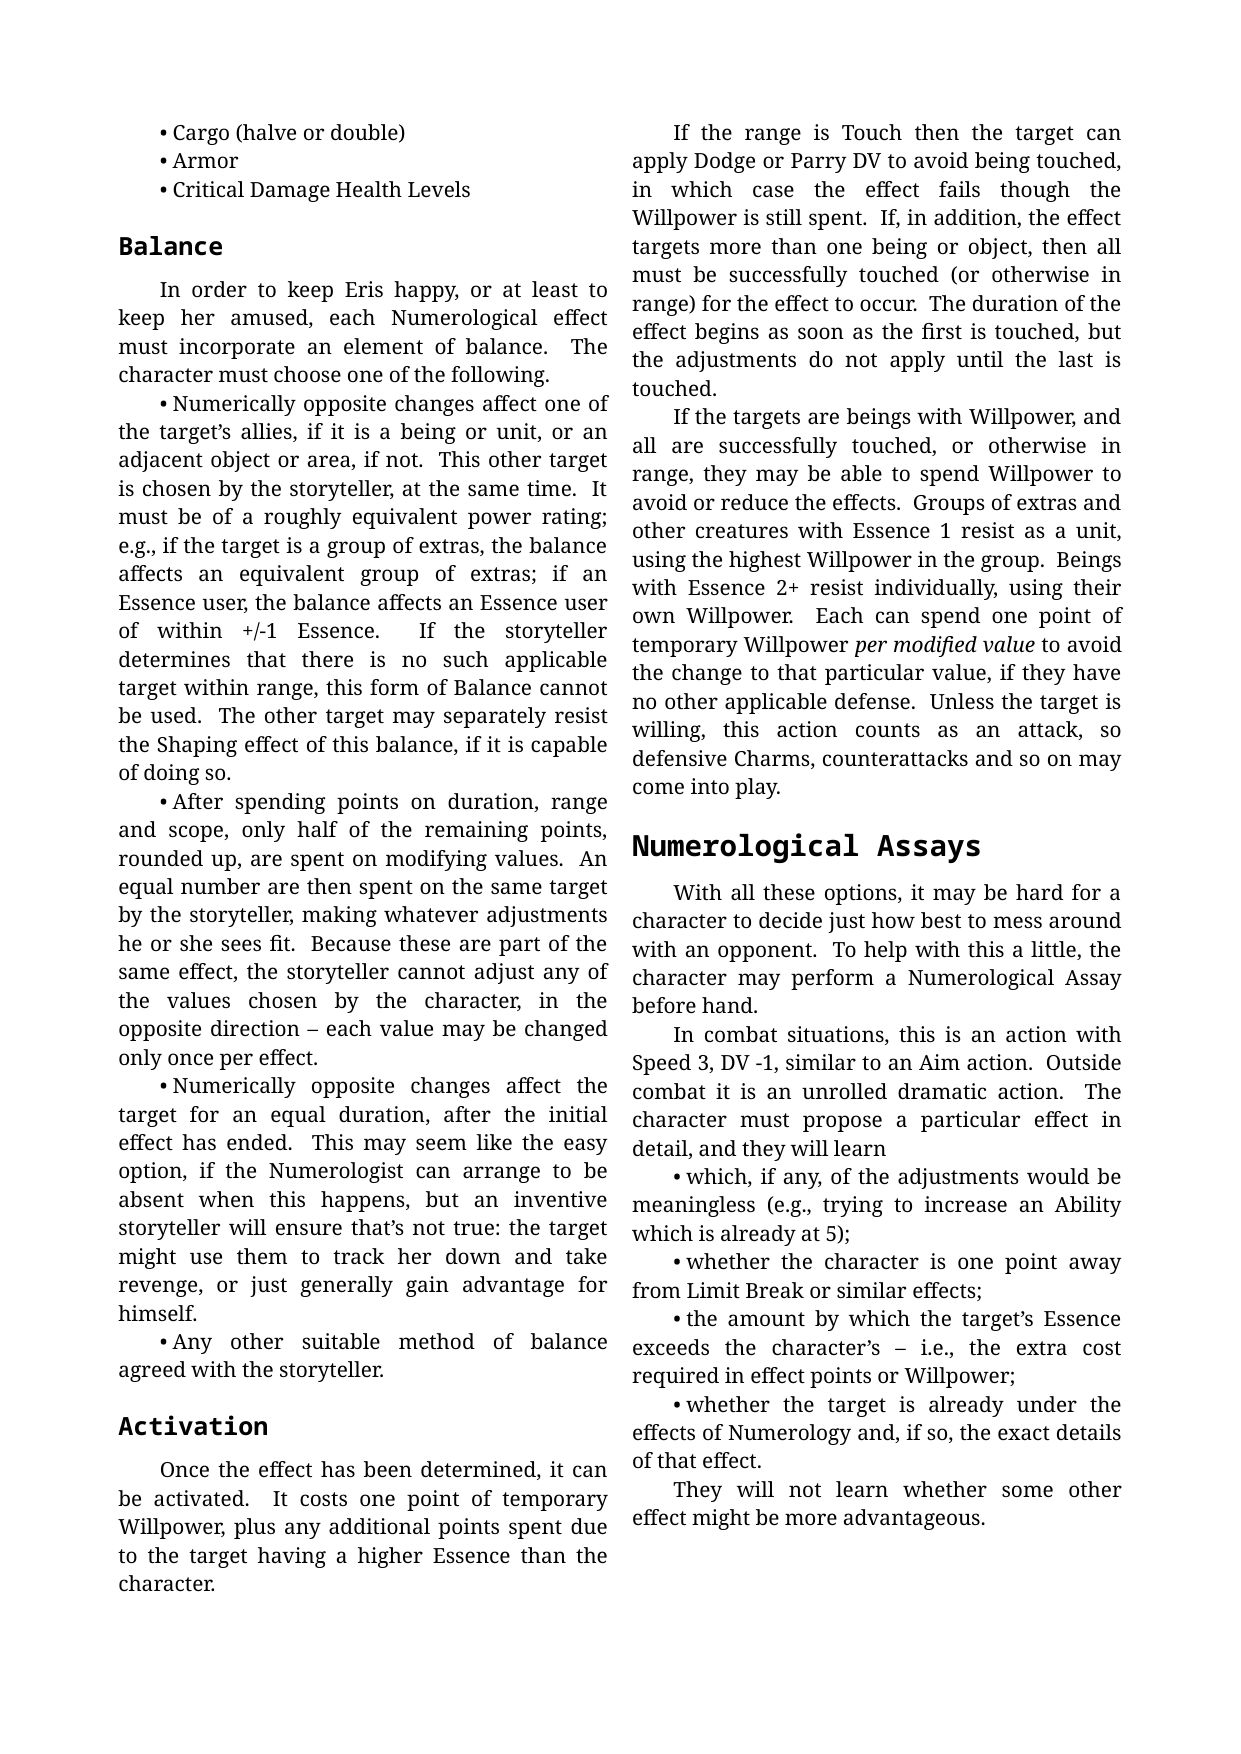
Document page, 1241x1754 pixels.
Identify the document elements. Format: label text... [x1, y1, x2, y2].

list whether the target is already under the effects of Numerology and, if so, the exact details of that effect. [632, 1390, 1122, 1475]
list which, if any, of the adjustments would be meaningless (e.g., trying to increase an Ability which is already at 5); [632, 1162, 1122, 1247]
list Numerically opposite changes affect the target for an equal duration, after the initial effect has ended. This may seem like the easy option, if the Numerologist can arrange to be absent when this happens, but an inventive storyteller will ensure that’s not true: the target might use them to track her down and take revenge, or just generally gain advantage for himself. [118, 1071, 608, 1327]
text They will not learn whether some other effect might be more advantageous. [632, 1475, 1122, 1532]
text If the targets are beings with Willpower, and all are successfully touched, or otherwise in range, they may be able to spend Willpower to avoid or reduce the effects. Groups of extras and other creatures with Essence 1 resist as a unit, using the highest Willpower in the group. Beings with Essence 2+ resist individually, using their own Willpower. Each can spend one point of temporary Willpower per modified value to avoid the change to that particular value, if they have no other applicable defense. Unless the target is willing, this action counts as an attack, so defensive Charms, counterattacks and so on may come into play. [632, 402, 1122, 801]
text In order to keep Eris happy, or at least to keep her amused, each Numerological effect must incorporate an element of balance. The character must choose one of the following. [118, 275, 608, 389]
list After spending points on duration, range and scope, only half of the remaining points, rounded up, are spent on modifying values. An equal number are then spent on the same target by the storyteller, making whatever adjustments he or she sees fit. Because these are part of the same effect, the storyteller cannot adjust any of the values chosen by the character, in the opposite direction – each value may be changed only once per effect. [118, 787, 608, 1071]
text Once the effect has been determined, it can be activated. It costs one point of temporary Willpower, plus any additional points spent due to the target having a higher Essence than the character. [118, 1456, 608, 1598]
list Numerically opposite changes affect one of the target’s allies, if it is a being or unit, or an adjacent object or area, if not. This other target is chosen by the storyteller, at the same time. It must be of a roughly equivalent power rating; e.g., if the target is a group of extras, the balance affects an equivalent group of extras; if an Essence user, the balance affects an Essence user of within +/-1 Essence. If the storyteller determines that there is no such applicable target within range, this form of Balance cannot be used. The other target may separately resist the Shaping effect of this balance, if it is capable of doing so. [118, 389, 608, 787]
subtitle Activation [118, 1409, 608, 1443]
list the amount by which the target’s Essence exceeds the character’s – i.e., the extra cost required in effect points or Willpower; [632, 1304, 1122, 1390]
list Any other suitable method of balance agreed with the storyteller. [118, 1327, 608, 1384]
list Armor [118, 147, 608, 175]
subtitle Balance [118, 228, 608, 262]
list whether the character is one point away from Limit Break or similar effects; [632, 1247, 1122, 1304]
list Cargo (halve or double) [118, 118, 608, 147]
text With all these options, it may be hard for a character to decide just how best to mess around with an opponent. To help with this a little, the character may perform a Numerological Assay before hand. [632, 878, 1122, 1020]
list Critical Damage Health Levels [118, 175, 608, 203]
text If the range is Touch then the target can apply Dodge or Parry DV to avoid being touched, in which case the effect fails though the Willpower is still spent. If, in addition, the effect targets more than one being or object, then all must be successfully touched (or otherwise in range) for the effect to occur. The duration of the effect begins as soon as the first is touched, but the adjustments do not apply until the last is touched. [632, 118, 1122, 402]
subtitle Numerological Assays [632, 826, 1122, 865]
text In combat situations, this is an action with Speed 3, DV -1, similar to an Aim action. Outside combat it is an unrolled dramatic action. The character must propose a particular effect in detail, and they will learn [632, 1020, 1122, 1162]
